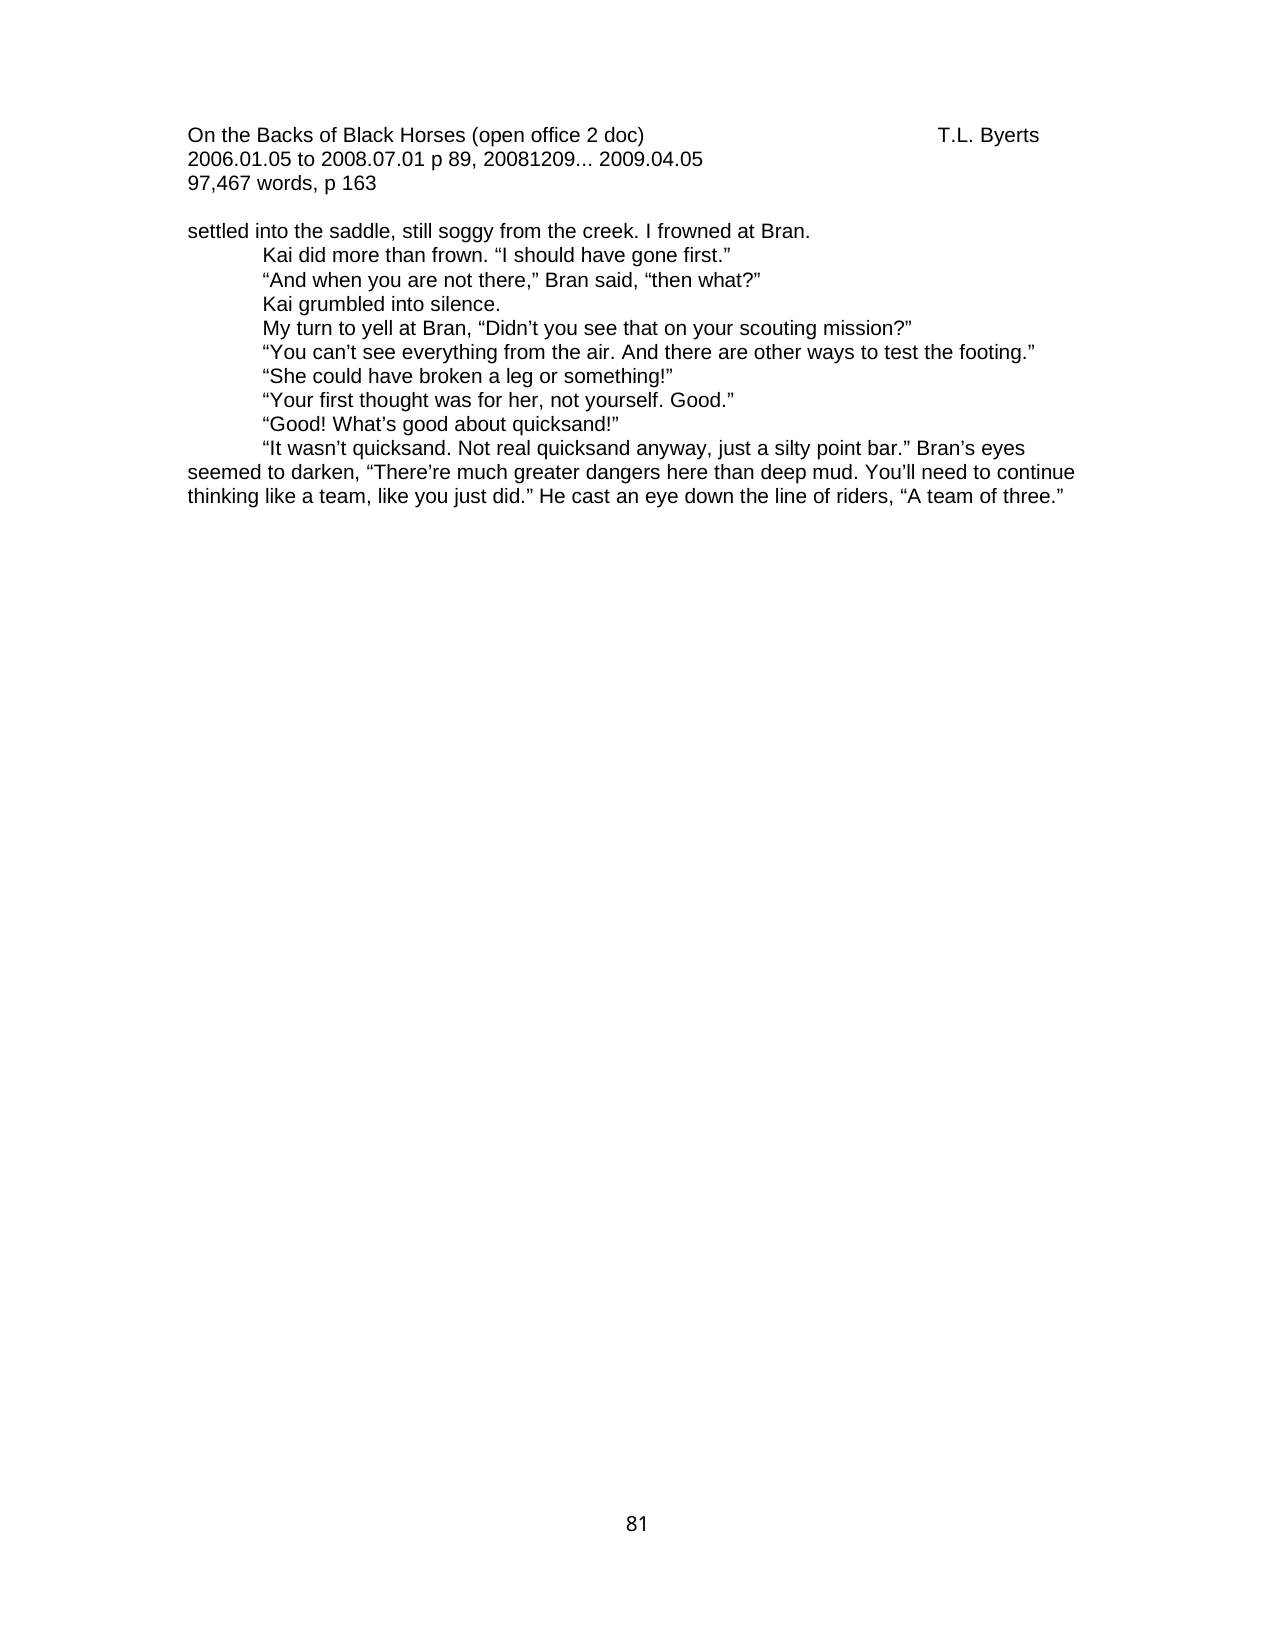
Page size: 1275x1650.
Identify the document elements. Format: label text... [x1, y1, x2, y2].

text “It wasn’t quicksand. Not real quicksand anyway, just a silty point bar.” Bran’s eyes seemed to darken, “There’re much greater dangers here than deep mud. You’ll need to continue thinking like a team, like you just did.” He cast an eye down the line of riders, “A team of three.” [187, 436, 1087, 508]
text Kai grumbled into silence. [187, 292, 1087, 316]
text “Good! What’s good about quicksand!” [187, 412, 1087, 436]
text “You can’t see everything from the air. And there are other ways to test the footing.” [187, 340, 1087, 364]
text “Your first thought was for her, not yourself. Good.” [187, 388, 1087, 412]
text Kai did more than frown. “I should have gone first.” [187, 243, 1087, 267]
text “She could have broken a leg or something!” [187, 364, 1087, 388]
text My turn to yell at Bran, “Didn’t you see that on your scouting mission?” [187, 316, 1087, 340]
text “And when you are not there,” Bran said, “then what?” [187, 267, 1087, 292]
text settled into the saddle, still soggy from the creek. I frowned at Bran. [187, 219, 1087, 243]
